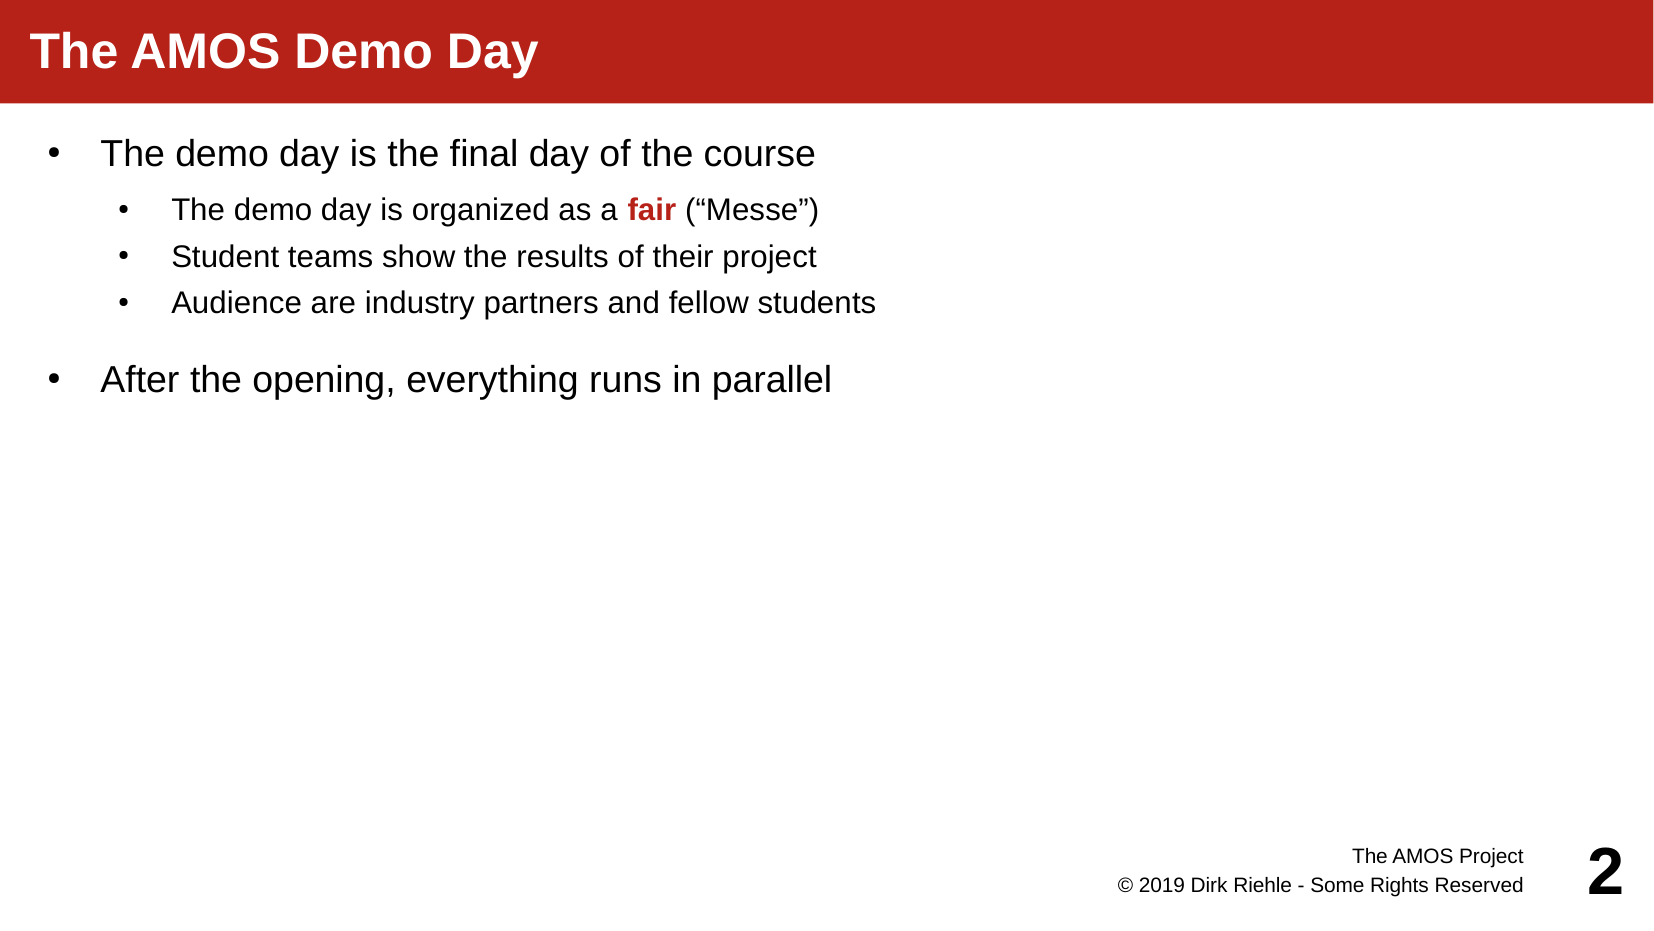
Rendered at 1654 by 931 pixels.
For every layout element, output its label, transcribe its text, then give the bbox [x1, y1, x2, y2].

list The demo day is the final day of the course The demo day is organized as a fair (“Messe”) Student teams show the results of their project Audience are industry partners and fellow students After the opening, everything runs in parallel [29, 132, 1625, 798]
title The AMOS Demo Day [0, 0, 1654, 104]
